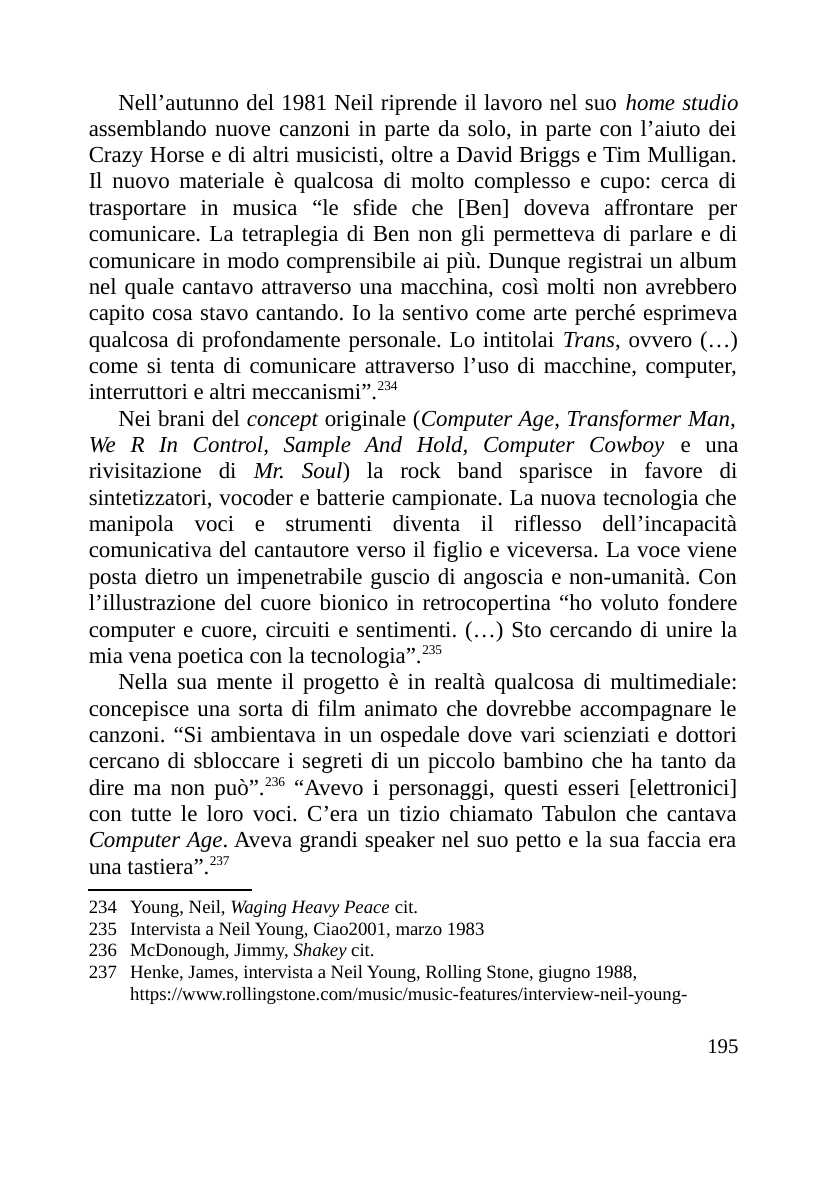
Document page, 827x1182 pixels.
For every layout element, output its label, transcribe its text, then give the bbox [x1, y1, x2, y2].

text Young, Neil, Waging Heavy Peace cit. [88, 896, 738, 918]
text Henke, James, intervista a Neil Young, Rolling Stone, giugno 1988, https://www.rollingstone.com/music/music-features/interview-neil-young- [88, 961, 738, 1004]
text McDonough, Jimmy, Shakey cit. [88, 939, 738, 961]
text Intervista a Neil Young, Ciao2001, marzo 1983 [88, 918, 738, 939]
text Nell’autunno del 1981 Neil riprende il lavoro nel suo home studio assemblando nuove canzoni in parte da solo, in parte con l’aiuto dei Crazy Horse e di altri musicisti, oltre a David Briggs e Tim Mulligan. Il nuovo materiale è qualcosa di molto complesso e cupo: cerca di trasportare in musica “le sfide che [Ben] doveva affrontare per comunicare. La tetraplegia di Ben non gli permetteva di parlare e di comunicare in modo comprensibile ai più. Dunque registrai un album nel quale cantavo attraverso una macchina, così molti non avrebbero capito cosa stavo cantando. Io la sentivo come arte perché esprimeva qualcosa di profondamente personale. Lo intitolai Trans, ovvero (…) come si tenta di comunicare attraverso l’uso di macchine, computer, interruttori e altri meccanismi”. [88, 88, 738, 405]
text Nella sua mente il progetto è in realtà qualcosa di multimediale: concepisce una sorta di film animato che dovrebbe accompagnare le canzoni. “Si ambientava in un ospedale dove vari scienziati e dottori cercano di sbloccare i segreti di un piccolo bambino che ha tanto da dire ma non può”. “Avevo i personaggi, questi esseri [elettronici] con tutte le loro voci. C’era un tizio chiamato Tabulon che cantava Computer Age. Aveva grandi speaker nel suo petto e la sua faccia era una tastiera”. [88, 668, 738, 879]
text Nei brani del concept originale (Computer Age, Transformer Man, We R In Control, Sample And Hold, Computer Cowboy e una rivisitazione di Mr. Soul) la rock band sparisce in favore di sintetizzatori, vocoder e batterie campionate. La nuova tecnologia che manipola voci e strumenti diventa il riflesso dell’incapacità comunicativa del cantautore verso il figlio e viceversa. La voce viene posta dietro un impenetrabile guscio di angoscia e non-umanità. Con l’illustrazione del cuore bionico in retrocopertina “ho voluto fondere computer e cuore, circuiti e sentimenti. (…) Sto cercando di unire la mia vena poetica con la tecnologia”. [88, 405, 738, 668]
